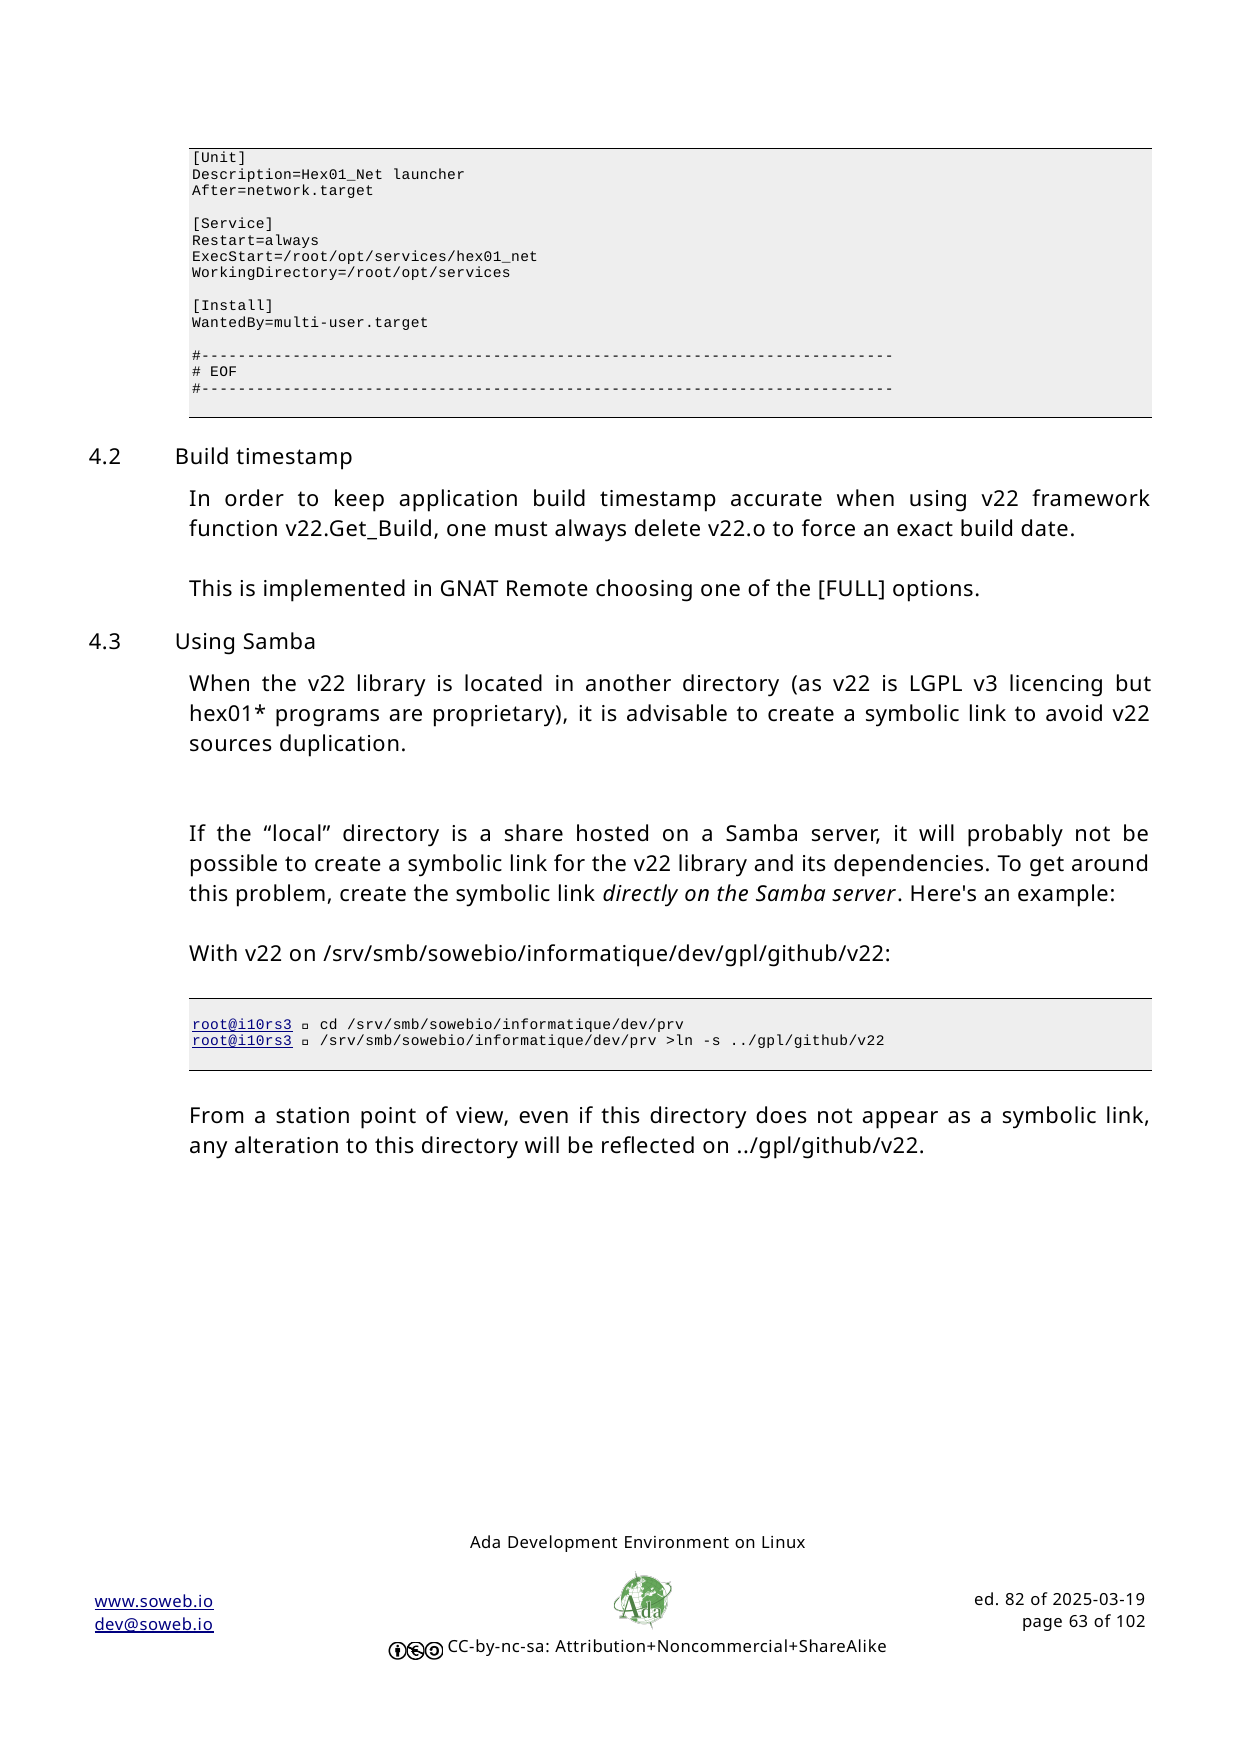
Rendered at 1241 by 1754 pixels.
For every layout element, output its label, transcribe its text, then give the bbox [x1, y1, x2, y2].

list [Install] [189, 296, 1152, 312]
list ExecStart=/root/opt/services/hex01_net [189, 246, 1152, 263]
text With v22 on /srv/smb/sowebio/informatique/dev/gpl/github/v22: [189, 938, 1152, 998]
subtitle Build timestamp [88, 441, 1152, 471]
picture [613, 1571, 672, 1630]
list Description=Hex01_Net launcher [189, 164, 1152, 181]
picture [388, 1642, 443, 1660]
text From a station point of view, even if this directory does not appear as a symbolic link, any alteration to this directory will be reflected on ../gpl/github/v22. [189, 1100, 1152, 1160]
list root@i10rs3 🍀 /srv/smb/sowebio/informatique/dev/prv >ln -s ../gpl/github/v22 [189, 1031, 1152, 1070]
text In order to keep application build timestamp accurate when using v22 framework function v22.Get_Build, one must always delete v22.o to force an exact build date. [189, 482, 1152, 542]
list root@i10rs3 🍀 cd /srv/smb/sowebio/informatique/dev/prv [189, 999, 1152, 1031]
text When the v22 library is located in another directory (as v22 is LGPL v3 licencing but hex01* programs are proprietary), it is advisable to create a symbolic link to avoid v22 sources duplication. [189, 668, 1152, 758]
text This is implemented in GNAT Remote choosing one of the [FULL] options. [189, 572, 1152, 602]
list Restart=always [189, 230, 1152, 246]
list WantedBy=multi-user.target [189, 312, 1152, 329]
list #---------------------------------------------------------------------------- [189, 345, 1152, 362]
list [Unit] [189, 149, 1152, 164]
list After=network.target [189, 181, 1152, 197]
text If the “local” directory is a share hosted on a Samba server, it will probably not be possible to create a symbolic link for the v22 library and its dependencies. To get around this problem, create the symbolic link directly on the Samba server. Here's an example: [189, 818, 1152, 908]
list [Service] [189, 213, 1152, 230]
list WorkingDirectory=/root/opt/services [189, 263, 1152, 279]
list # EOF #---------------------------------------------------------------------------- [189, 362, 1152, 417]
subtitle Using Samba [88, 626, 1152, 656]
